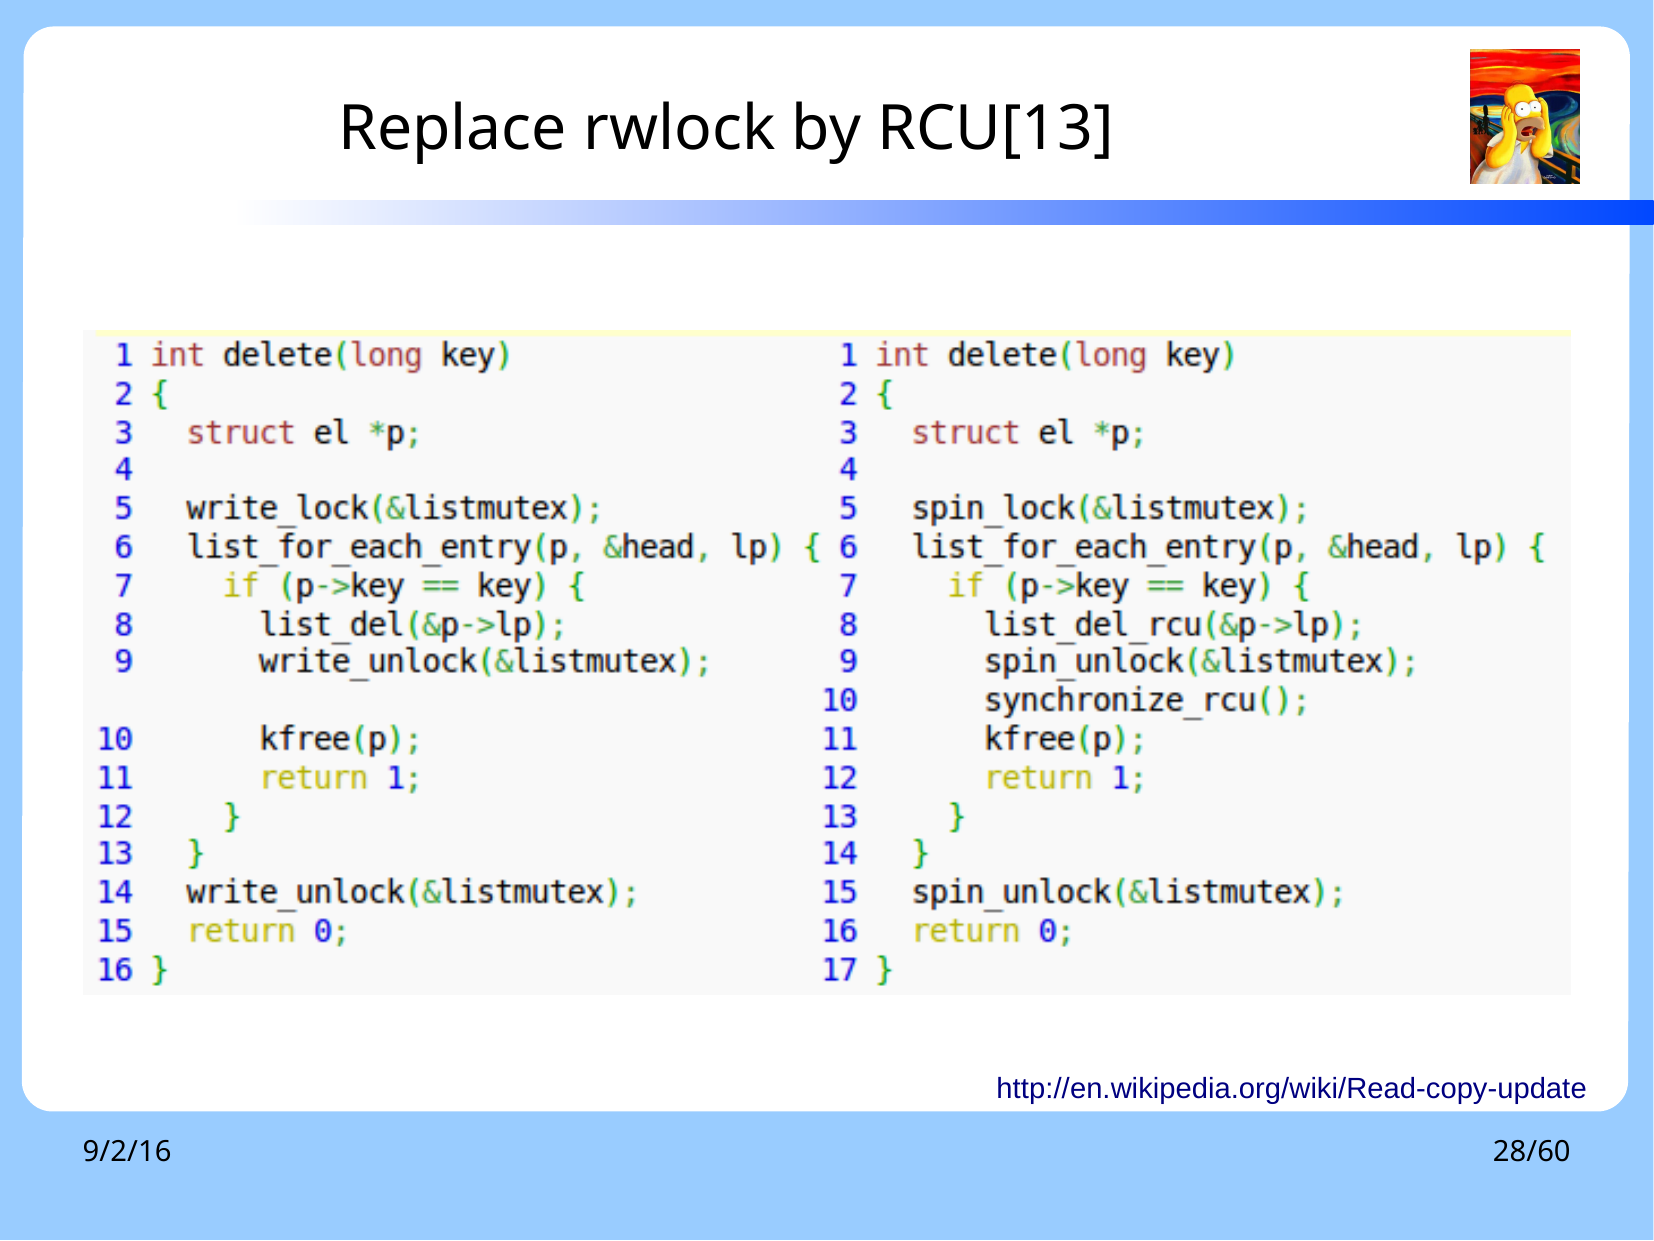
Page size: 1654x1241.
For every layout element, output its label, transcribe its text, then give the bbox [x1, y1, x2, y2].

picture [83, 330, 1571, 995]
text_box http://en.wikipedia.org/wiki/Read-copy-update [981, 1065, 1627, 1113]
picture [1470, 49, 1580, 184]
title Replace rwlock by RCU[13] [82, 49, 1371, 201]
